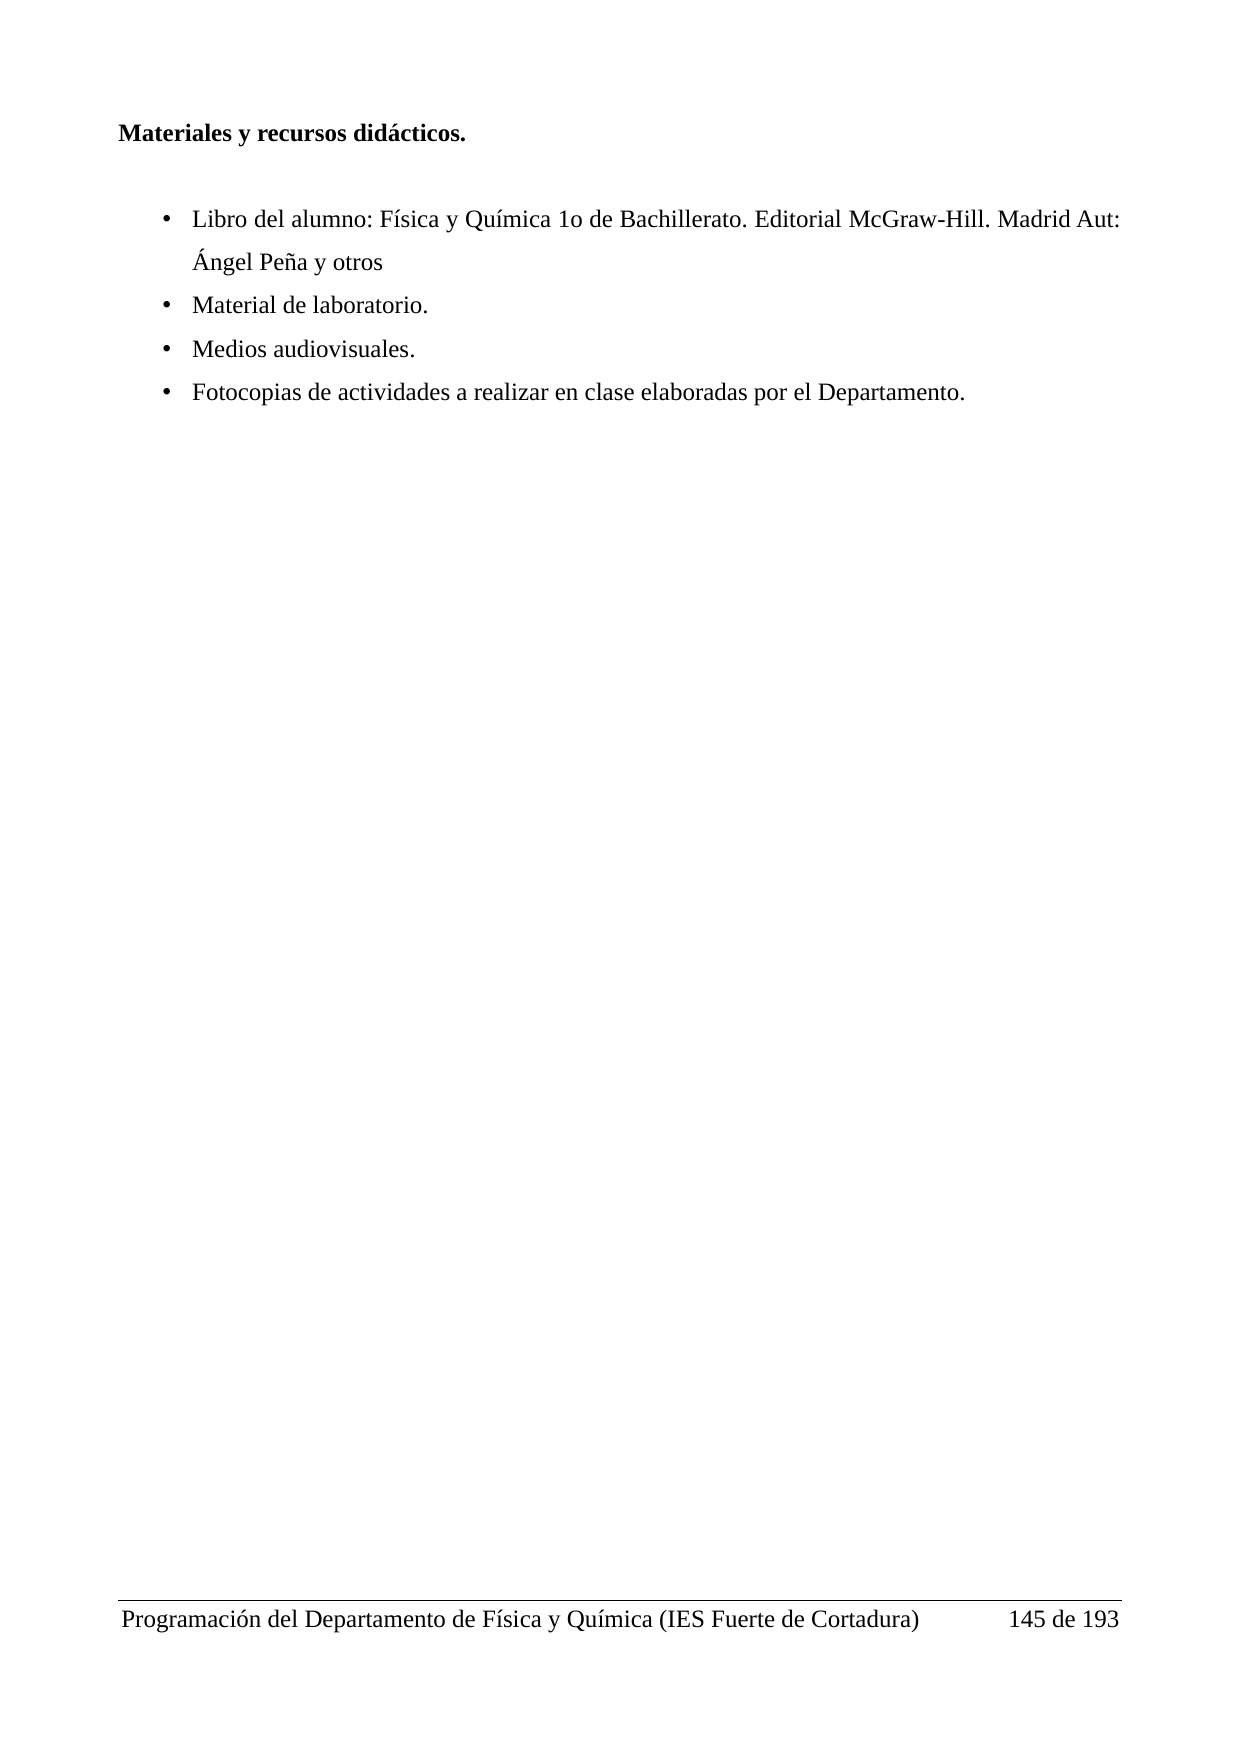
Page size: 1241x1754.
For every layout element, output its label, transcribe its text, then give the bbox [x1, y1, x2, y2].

list Medios audiovisuales. [162, 334, 1122, 362]
list Material de laboratorio. [162, 291, 1122, 319]
text Materiales y recursos didácticos. [118, 118, 1122, 147]
list Fotocopias de actividades a realizar en clase elaboradas por el Departamento. [162, 377, 1122, 406]
list Libro del alumno: Física y Química 1o de Bachillerato. Editorial McGraw-Hill. Madrid Aut: Ángel Peña y otros [162, 204, 1122, 276]
